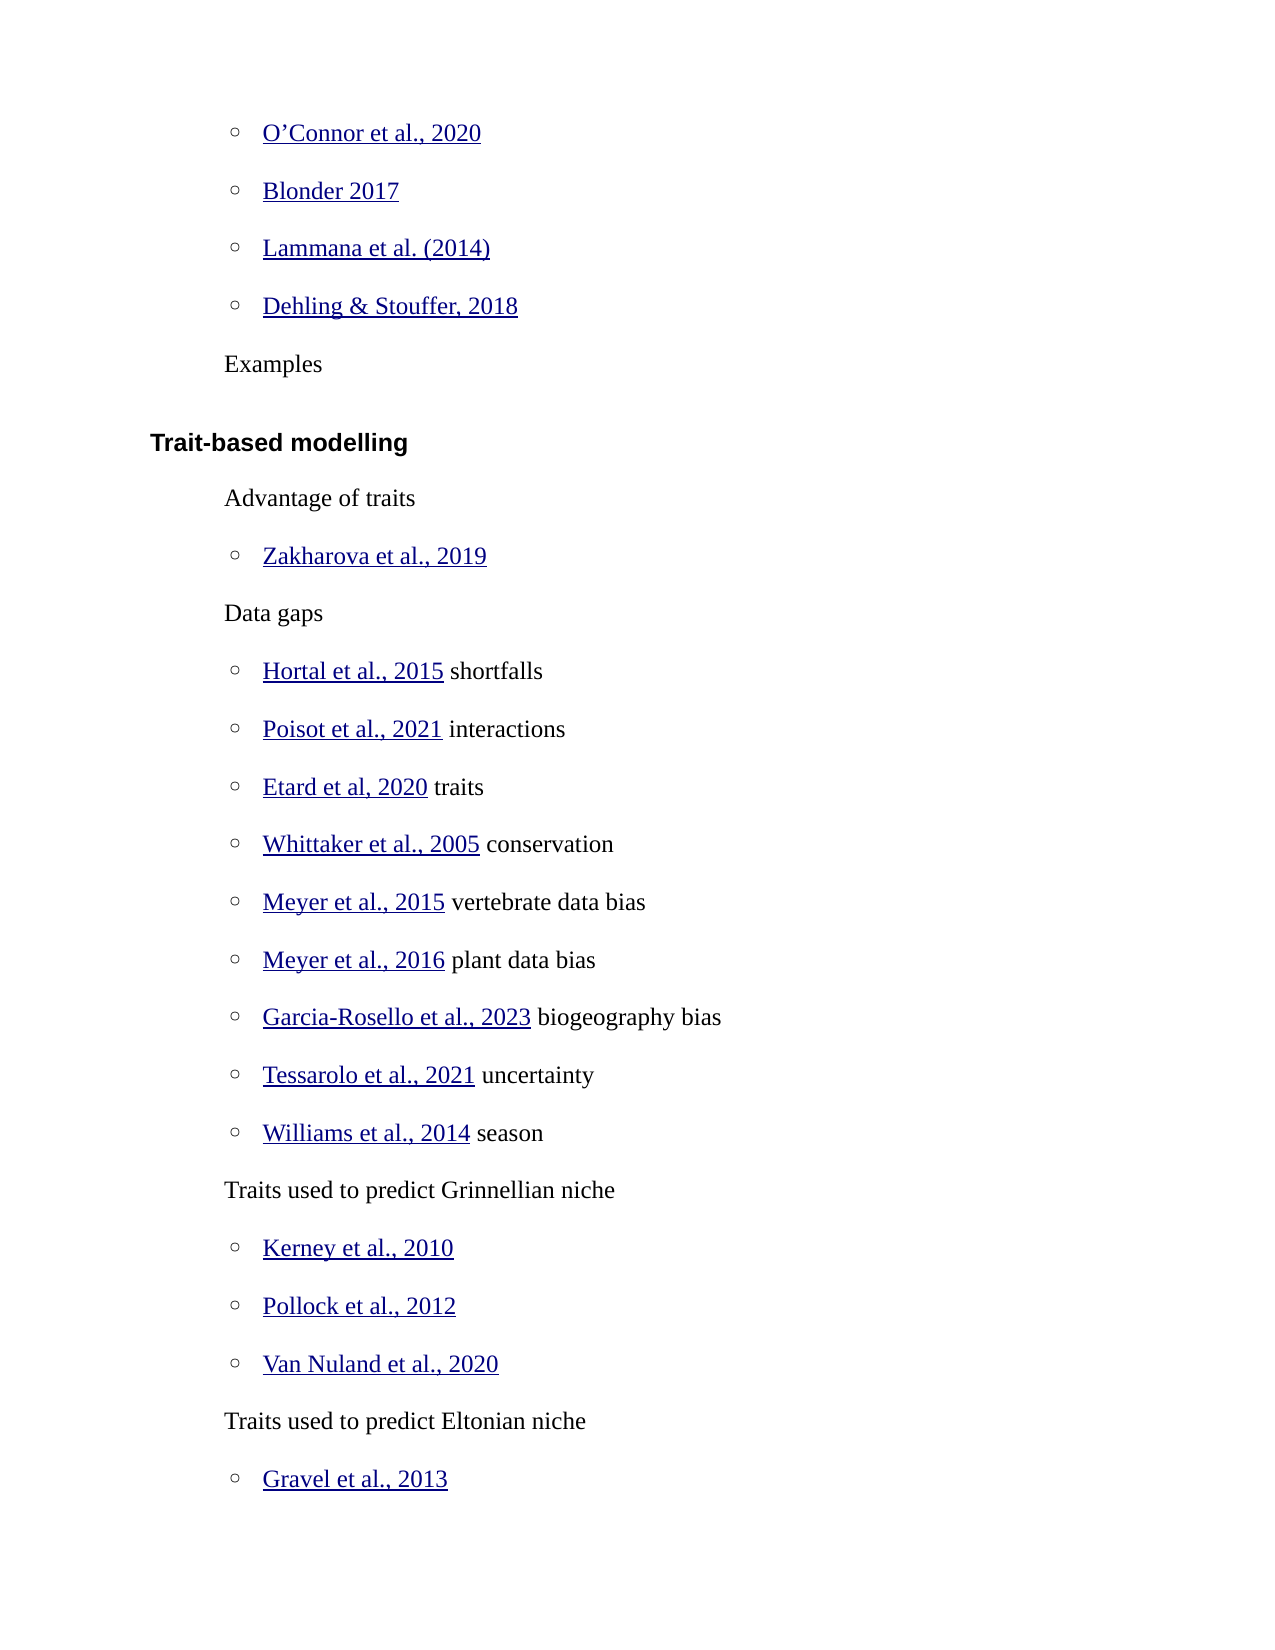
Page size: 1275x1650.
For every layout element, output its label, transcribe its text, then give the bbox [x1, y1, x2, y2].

text Advantage of traits [150, 483, 1125, 512]
list Gravel et al., 2013 [225, 1464, 1125, 1493]
list Van Nuland et al., 2020 [225, 1349, 1125, 1377]
list Kerney et al., 2010 [225, 1233, 1125, 1262]
list Tessarolo et al., 2021 uncertainty [225, 1060, 1125, 1089]
list Zakharova et al., 2019 [225, 541, 1125, 569]
list O’Connor et al., 2020 [225, 118, 1125, 147]
subtitle Trait-based modelling [150, 427, 1125, 456]
list Etard et al, 2020 traits [225, 772, 1125, 800]
list Garcia-Rosello et al., 2023 biogeography bias [225, 1002, 1125, 1031]
list Pollock et al., 2012 [225, 1291, 1125, 1320]
list Whittaker et al., 2005 conservation [225, 829, 1125, 858]
list Meyer et al., 2015 vertebrate data bias [225, 887, 1125, 916]
text Traits used to predict Grinnellian niche [150, 1176, 1125, 1204]
text Traits used to predict Eltonian niche [150, 1406, 1125, 1435]
list Williams et al., 2014 season [225, 1118, 1125, 1147]
list Poisot et al., 2021 interactions [225, 714, 1125, 743]
text Data gaps [150, 598, 1125, 627]
list Meyer et al., 2016 plant data bias [225, 945, 1125, 973]
list Lammana et al. (2014) [225, 233, 1125, 262]
list Dehling & Stouffer, 2018 [225, 291, 1125, 320]
list Hortal et al., 2015 shortfalls [225, 656, 1125, 685]
list Blonder 2017 [225, 176, 1125, 204]
text Examples [150, 349, 1125, 378]
